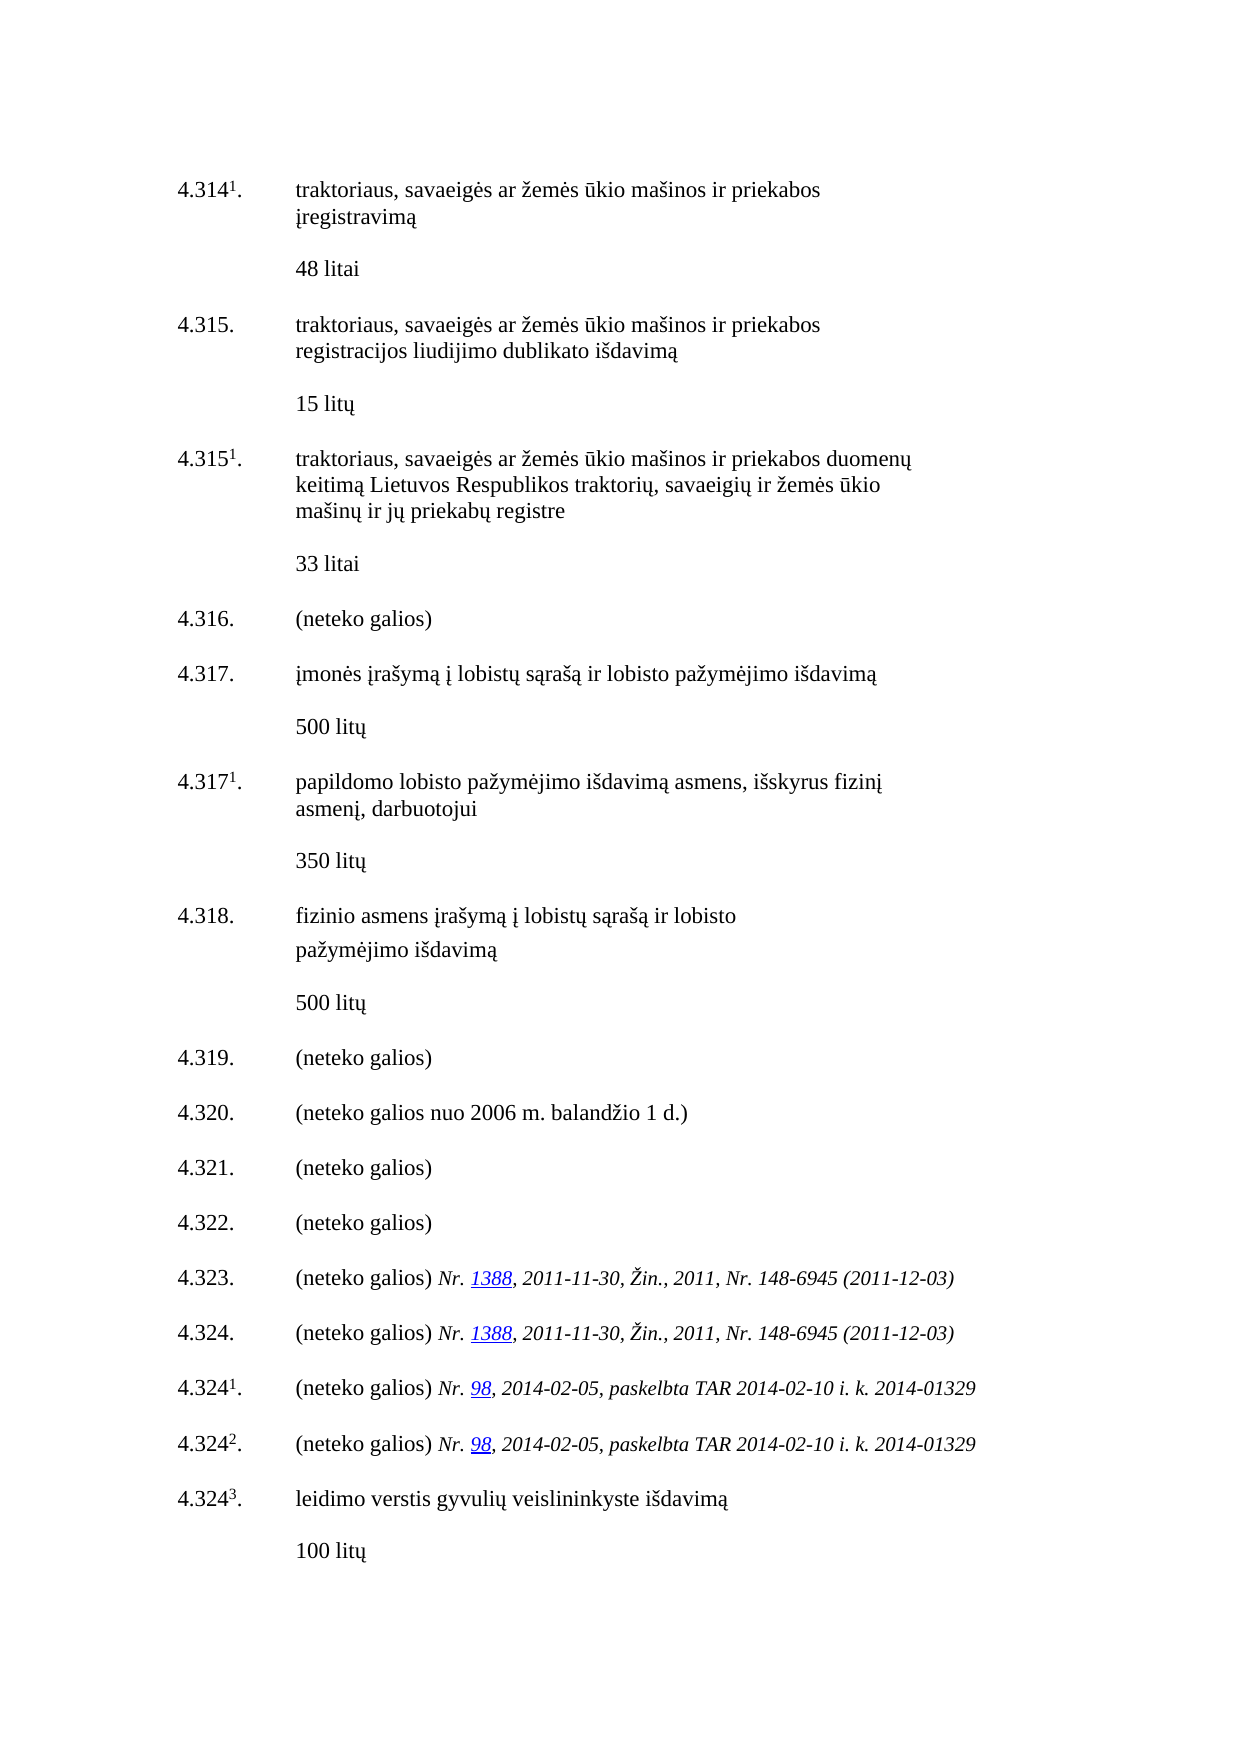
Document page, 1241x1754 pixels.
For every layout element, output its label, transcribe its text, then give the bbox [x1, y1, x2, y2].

text 4.315. traktoriaus, savaeigės ar žemės ūkio mašinos ir priekabos [177, 311, 930, 337]
text 4.324. (neteko galios) Nr. 1388, 2011-11-30, Žin., 2011, Nr. 148-6945 (2011-12-03) [177, 1319, 1122, 1346]
text 4.3241. (neteko galios) Nr. 98, 2014-02-05, paskelbta TAR 2014-02-10 i. k. 2014-01329 [177, 1374, 1122, 1401]
text 4.320. (neteko galios nuo 2006 m. balandžio 1 d.) [177, 1099, 945, 1125]
text 4.318. fizinio asmens įrašymą į lobistų sąrašą ir lobisto [177, 902, 930, 929]
text 4.322. (neteko galios) [177, 1209, 945, 1236]
text 4.319. (neteko galios) [177, 1044, 945, 1070]
text 4.323. (neteko galios) Nr. 1388, 2011-11-30, Žin., 2011, Nr. 148-6945 (2011-12-03) [177, 1264, 1122, 1291]
text 4.3151. traktoriaus, savaeigės ar žemės ūkio mašinos ir priekabos duomenų [177, 445, 945, 471]
text 4.3243. leidimo verstis gyvulių veislininkyste išdavimą 100 litų [177, 1485, 945, 1564]
text 4.3242. (neteko galios) Nr. 98, 2014-02-05, paskelbta TAR 2014-02-10 i. k. 2014-01329 [177, 1429, 1122, 1456]
text 4.3171. papildomo lobisto pažymėjimo išdavimą asmens, išskyrus fizinį [177, 768, 930, 794]
text asmenį, darbuotojui 350 litų [177, 794, 930, 874]
text įregistravimą 48 litai [177, 203, 930, 282]
text 4.321. (neteko galios) [177, 1154, 945, 1180]
text 4.3141. traktoriaus, savaeigės ar žemės ūkio mašinos ir priekabos [177, 176, 930, 203]
text mašinų ir jų priekabų registre 33 litai [177, 497, 945, 577]
text 4.316. (neteko galios) [177, 605, 945, 632]
text registracijos liudijimo dublikato išdavimą 15 litų [177, 337, 930, 416]
text keitimą Lietuvos Respublikos traktorių, savaeigių ir žemės ūkio [177, 471, 945, 497]
text pažymėjimo išdavimą 500 litų [177, 936, 930, 1015]
text 4.317. įmonės įrašymą į lobistų sąrašą ir lobisto pažymėjimo išdavimą 500 litų [177, 660, 945, 739]
